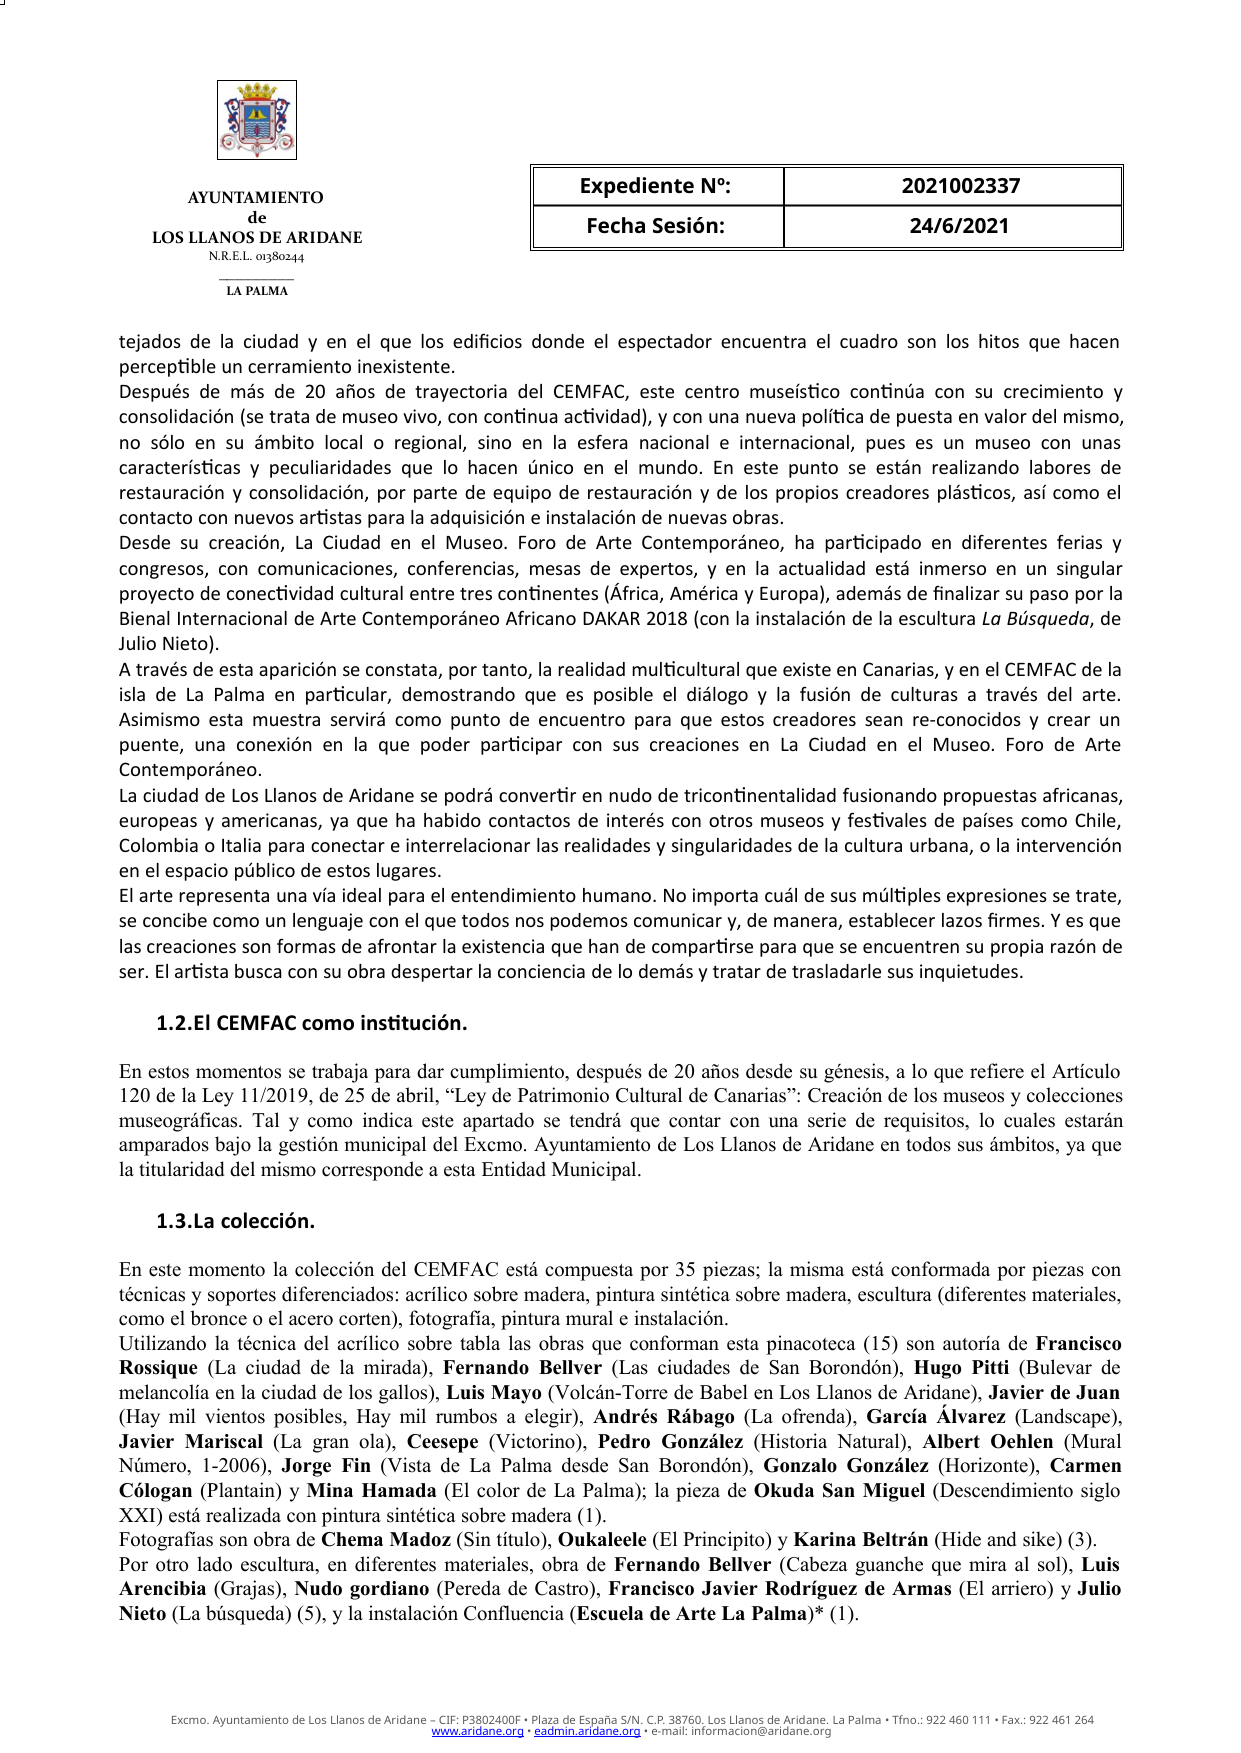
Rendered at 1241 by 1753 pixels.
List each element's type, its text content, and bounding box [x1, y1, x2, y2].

text Desde su creación, La Ciudad en el Museo. Foro de Arte Contemporáneo, ha parꢀcipado en diferentes ferias y [119, 533, 1146, 554]
text .2.El CEMFAC como insꢂtución. [168, 1012, 492, 1034]
text europeas y americanas, ya que ha habido contactos de interés con otros museos y fesꢀvales de países como Chile, [119, 811, 1146, 831]
text ser. El arꢀsta busca con su obra despertar la conciencia de lo demás y tratar de trasladarle sus inquietudes. [119, 962, 1146, 983]
text Nieto (La búsqueda) (5), y la instalación Confluencia (Escuela de Arte La Palma)* (1). [119, 1602, 1146, 1625]
text A través de esta aparición se constata, por tanto, la realidad mulꢀcultural que existe en Canarias, y en el CEMFAC de la [119, 659, 1146, 680]
text amparados bajo la gestión municipal del Excmo. Ayuntamiento de Los Llanos de Aridane en todos sus ámbitos, ya que [119, 1133, 1147, 1156]
text se concibe como un lenguaje con el que todos nos podemos comunicar y, de manera, establecer lazos ﬁrmes. Y es que [119, 911, 1146, 932]
text Colombia o Italia para conectar e interrelacionar las realidades y singularidades de la cultura urbana, o la intervención [119, 836, 1146, 856]
text ________ [226, 266, 317, 282]
text museográficas. Tal y como indica este apartado se tendrá que contar con una serie de requisitos, lo cuales estarán [119, 1109, 1147, 1132]
text técnicas y soportes diferenciados: acrílico sobre madera, pintura sintética sobre madera, escultura (diferentes materiales, [119, 1283, 1146, 1306]
text las creaciones son formas de afrontar la existencia que han de comparꢀrse para que se encuentren su propia razón de [119, 937, 1146, 957]
text Asimismo esta muestra servirá como punto de encuentro para que estos creadores sean re-conocidos y crear un [119, 710, 1146, 731]
text 1 [156, 1210, 168, 1233]
text LOS LLANOS DE ARIDANE [152, 230, 387, 247]
text _ [219, 266, 226, 279]
text XXI) está realizada con pintura sintética sobre madera (1). [119, 1504, 1146, 1527]
text la titularidad del mismo corresponde a esta Entidad Municipal. [119, 1158, 1147, 1181]
text Excmo. Ayuntamiento de Los Llanos de Aridane – CIF: P3802400F • Plaza de España S/N. C.P. 38760. Los Llanos de Aridane. La Palma • Tfno.: 922 460 111 • Fax.: 922 461 264 [171, 1713, 1095, 1727]
text El arte representa una vía ideal para el entendimiento humano. No importa cuál de sus múlꢀples expresiones se trate, [119, 886, 1146, 907]
text Julio Nieto). [119, 634, 1146, 655]
text puente, una conexión en la que poder parꢀcipar con sus creaciones en La Ciudad en el Museo. Foro de Arte [119, 735, 1146, 756]
text _ [317, 266, 327, 282]
text 1 [156, 1012, 168, 1034]
text 1 [119, 1084, 154, 1108]
text www.aridane.org • eadmin.aridane.org • e-mail: informacion@aridane.org [431, 1724, 834, 1738]
text LA PALMA [226, 286, 317, 298]
text caracterísꢀcas y peculiaridades que lo hacen único en el mundo. En este punto se están realizando labores de [119, 457, 1146, 478]
picture [218, 81, 296, 159]
text Bienal Internacional de Arte Contemporáneo Africano DAKAR 2018 (con la instalación de la escultura La Búsqueda, de [119, 609, 1146, 629]
text Fecha Sesión: [586, 214, 761, 239]
text Arencibia (Grajas), Nudo gordiano (Pereda de Castro), Francisco Javier Rodríguez de Armas (El arriero) y Julio [119, 1577, 1146, 1600]
text proyecto de conecꢀvidad cultural entre tres conꢀnentes (África, América y Europa), además de ﬁnalizar su paso por la [119, 584, 1146, 604]
text Cólogan (Plantain) y Mina Hamada (El color de La Palma); la pieza de Okuda San Miguel (Descendimiento siglo [119, 1479, 1146, 1502]
text Por otro lado escultura, en diferentes materiales, obra de Fernando Bellver (Cabeza guanche que mira al sol), Luis [119, 1553, 1146, 1576]
text Fotografías son obra de Chema Madoz (Sin título), Oukaleele (El Principito) y Karina Beltrán (Hide and sike) (3). [119, 1528, 1146, 1551]
text consolidación (se trata de museo vivo, con conꢀnua acꢀvidad), y con una nueva políꢀca de puesta en valor del mismo, [119, 407, 1146, 428]
text 2021002337 [902, 173, 1059, 198]
text isla de La Palma en parꢀcular, demostrando que es posible el diálogo y la fusión de culturas a través del arte. [119, 684, 1146, 705]
text en el espacio público de estos lugares. [119, 861, 1146, 882]
text La ciudad de Los Llanos de Aridane se podrá converꢀr en nudo de triconꢀnentalidad fusionando propuestas africanas, [119, 785, 1146, 806]
text Javier Mariscal (La gran ola), Ceesepe (Victorino), Pedro González (Historia Natural), Albert Oehlen (Mural [119, 1430, 1146, 1453]
picture [531, 165, 1123, 250]
text En estos momentos se trabaja para dar cumplimiento, después de 20 años desde su génesis, a lo que refiere el Artículo [119, 1060, 1147, 1083]
text contacto con nuevos arꢀstas para la adquisición e instalación de nuevas obras. [119, 508, 1146, 529]
text En este momento la colección del CEMFAC está compuesta por 35 piezas; la misma está conformada por piezas con [119, 1258, 1146, 1281]
text Utilizando la técnica del acrílico sobre tabla las obras que conforman esta pinacoteca (15) son autoría de Francisco [119, 1332, 1146, 1355]
text melancolía en la ciudad de los gallos), Luis Mayo (Volcán-Torre de Babel en Los Llanos de Aridane), Javier de Juan [119, 1381, 1146, 1404]
text congresos, con comunicaciones, conferencias, mesas de expertos, y en la actualidad está inmerso en un singular [119, 558, 1146, 579]
text restauración y consolidación, por parte de equipo de restauración y de los propios creadores plásꢀcos, así como el [119, 483, 1146, 504]
text 24/6/2021 [909, 214, 1059, 239]
text AYUNTAMIENTO [188, 190, 387, 207]
text Número, 1-2006), Jorge Fin (Vista de La Palma desde San Borondón), Gonzalo González (Horizonte), Carmen [119, 1454, 1146, 1478]
text percepꢀble un cerramiento inexistente. [119, 357, 1145, 378]
text Rossique (La ciudad de la mirada), Fernando Bellver (Las ciudades de San Borondón), Hugo Pitti (Bulevar de [119, 1356, 1146, 1379]
text 20 de la Ley 11/2019, de 25 de abril, “Ley de Patrimonio Cultural de Canarias”: Creación de los museos y colecciones [154, 1084, 1147, 1108]
text N.R.E.L. 01380244 [208, 250, 327, 262]
text no sólo en su ámbito local o regional, sino en la esfera nacional e internacional, pues es un museo con unas [119, 432, 1146, 453]
text Expediente Nº: [579, 173, 761, 198]
text (Hay mil vientos posibles, Hay mil rumbos a elegir), Andrés Rábago (La ofrenda), García Álvarez (Landscape), [119, 1406, 1146, 1428]
text .3.La colección. [168, 1210, 340, 1233]
text tejados de la ciudad y en el que los ediﬁcios donde el espectador encuentra el cuadro son los hitos que hacen [119, 332, 1145, 352]
text de [247, 210, 387, 227]
text como el bronce o el acero corten), fotografía, pintura mural e instalación. [119, 1307, 1146, 1330]
text Después de más de 20 años de trayectoria del CEMFAC, este centro museísꢀco conꢀnúa con su crecimiento y [119, 382, 1146, 403]
text Contemporáneo. [119, 760, 1146, 781]
